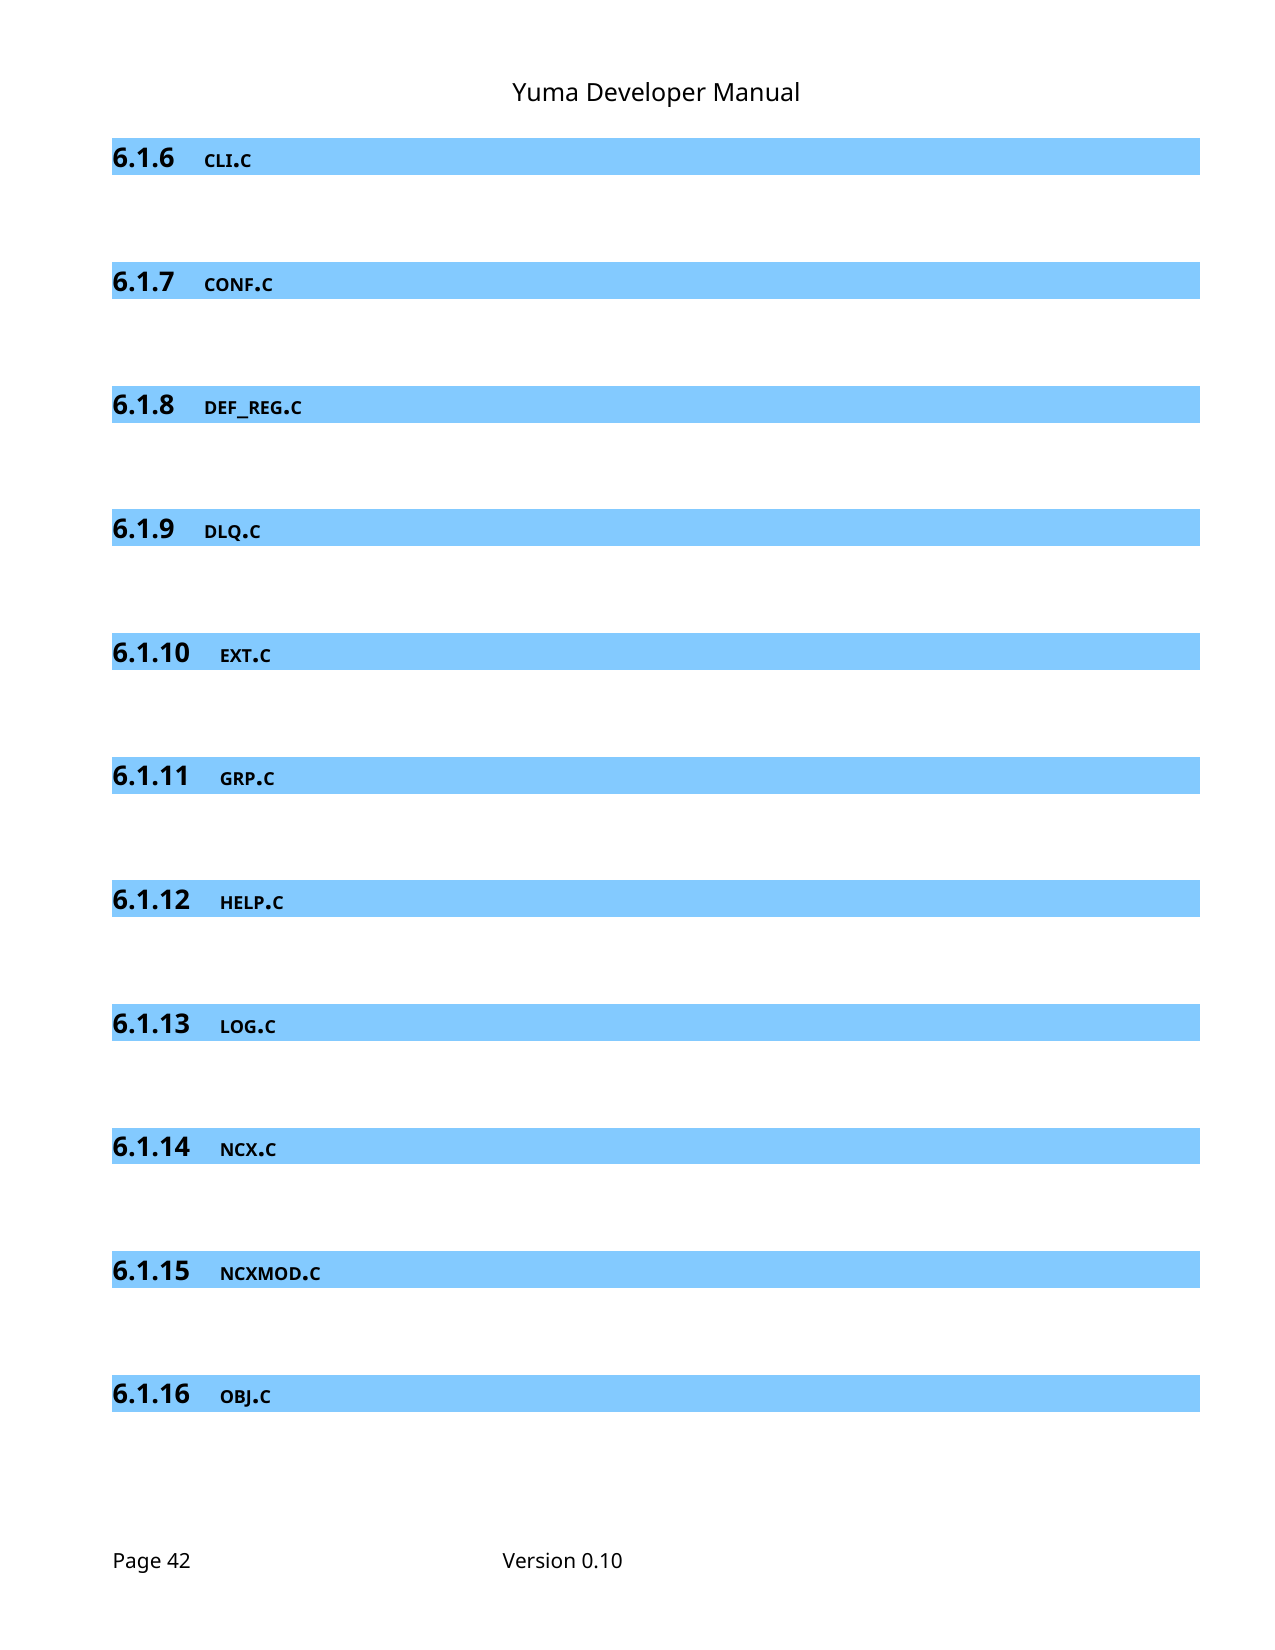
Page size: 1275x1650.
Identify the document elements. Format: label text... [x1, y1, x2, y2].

subtitle cli.c [112, 138, 1200, 175]
subtitle dlq.c [112, 509, 1200, 546]
subtitle ext.c [112, 633, 1200, 670]
subtitle ncx.c [112, 1128, 1200, 1164]
subtitle conf.c [112, 262, 1200, 299]
subtitle log.c [112, 1004, 1200, 1041]
subtitle help.c [112, 880, 1200, 917]
subtitle grp.c [112, 757, 1200, 794]
subtitle ncxmod.c [112, 1251, 1200, 1288]
subtitle def_reg.c [112, 386, 1200, 423]
subtitle obj.c [112, 1375, 1200, 1412]
